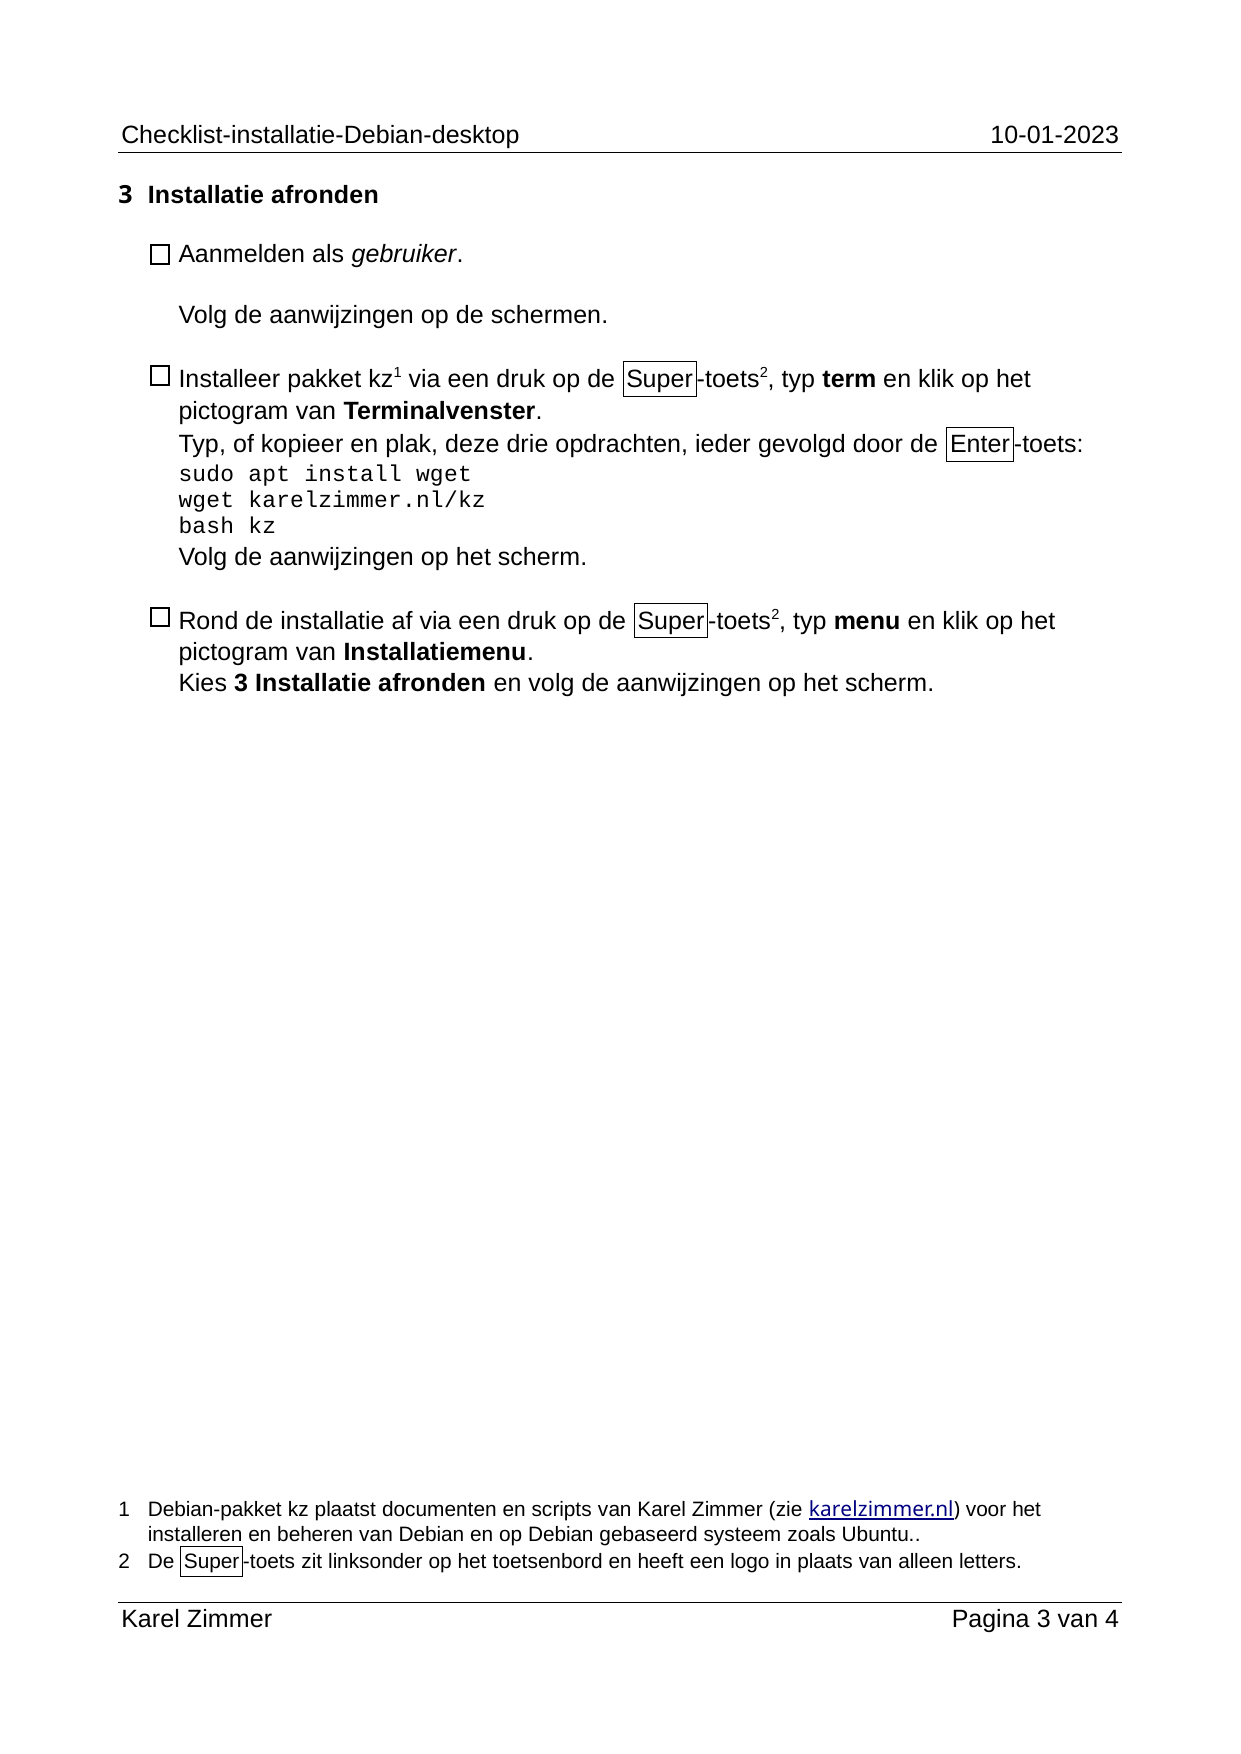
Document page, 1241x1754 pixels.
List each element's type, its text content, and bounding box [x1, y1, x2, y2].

table_cell [141, 426, 177, 541]
table_cell [141, 300, 177, 330]
table_header Aanmelden als gebruiker. [177, 239, 1121, 269]
table_cell Volg de aanwijzingen op het scherm. [177, 541, 1121, 572]
table_cell [141, 572, 177, 602]
table_cell Kies 3 Installatie afronden en volg de aanwijzingen op het scherm. [177, 667, 1121, 698]
table_cell [141, 330, 177, 360]
table_cell [141, 269, 177, 300]
table_cell Typ, of kopieer en plak, deze drie opdrachten, ieder gevolgd door de Enter-toets: sudo apt install wget wget karelzimmer.nl/kz bash kz [177, 426, 1121, 541]
table_cell [141, 541, 177, 572]
table_cell Volg de aanwijzingen op de schermen. [177, 300, 1121, 330]
table_cell Installeer pakket kz via een druk op de Super-toets, typ term en klik op het pictogram van Terminalvenster. [177, 360, 1121, 426]
table_cell [177, 269, 1121, 300]
table_cell Rond de installatie af via een druk op de Super-toets2, typ menu en klik op het pictogram van Installatiemenu. [177, 602, 1121, 667]
table_header [141, 239, 177, 269]
list Installatie afronden [118, 177, 1122, 211]
table_cell [141, 602, 177, 667]
table_cell [177, 330, 1121, 360]
table_cell [141, 667, 177, 698]
table_cell [177, 572, 1121, 602]
table_cell [141, 360, 177, 426]
